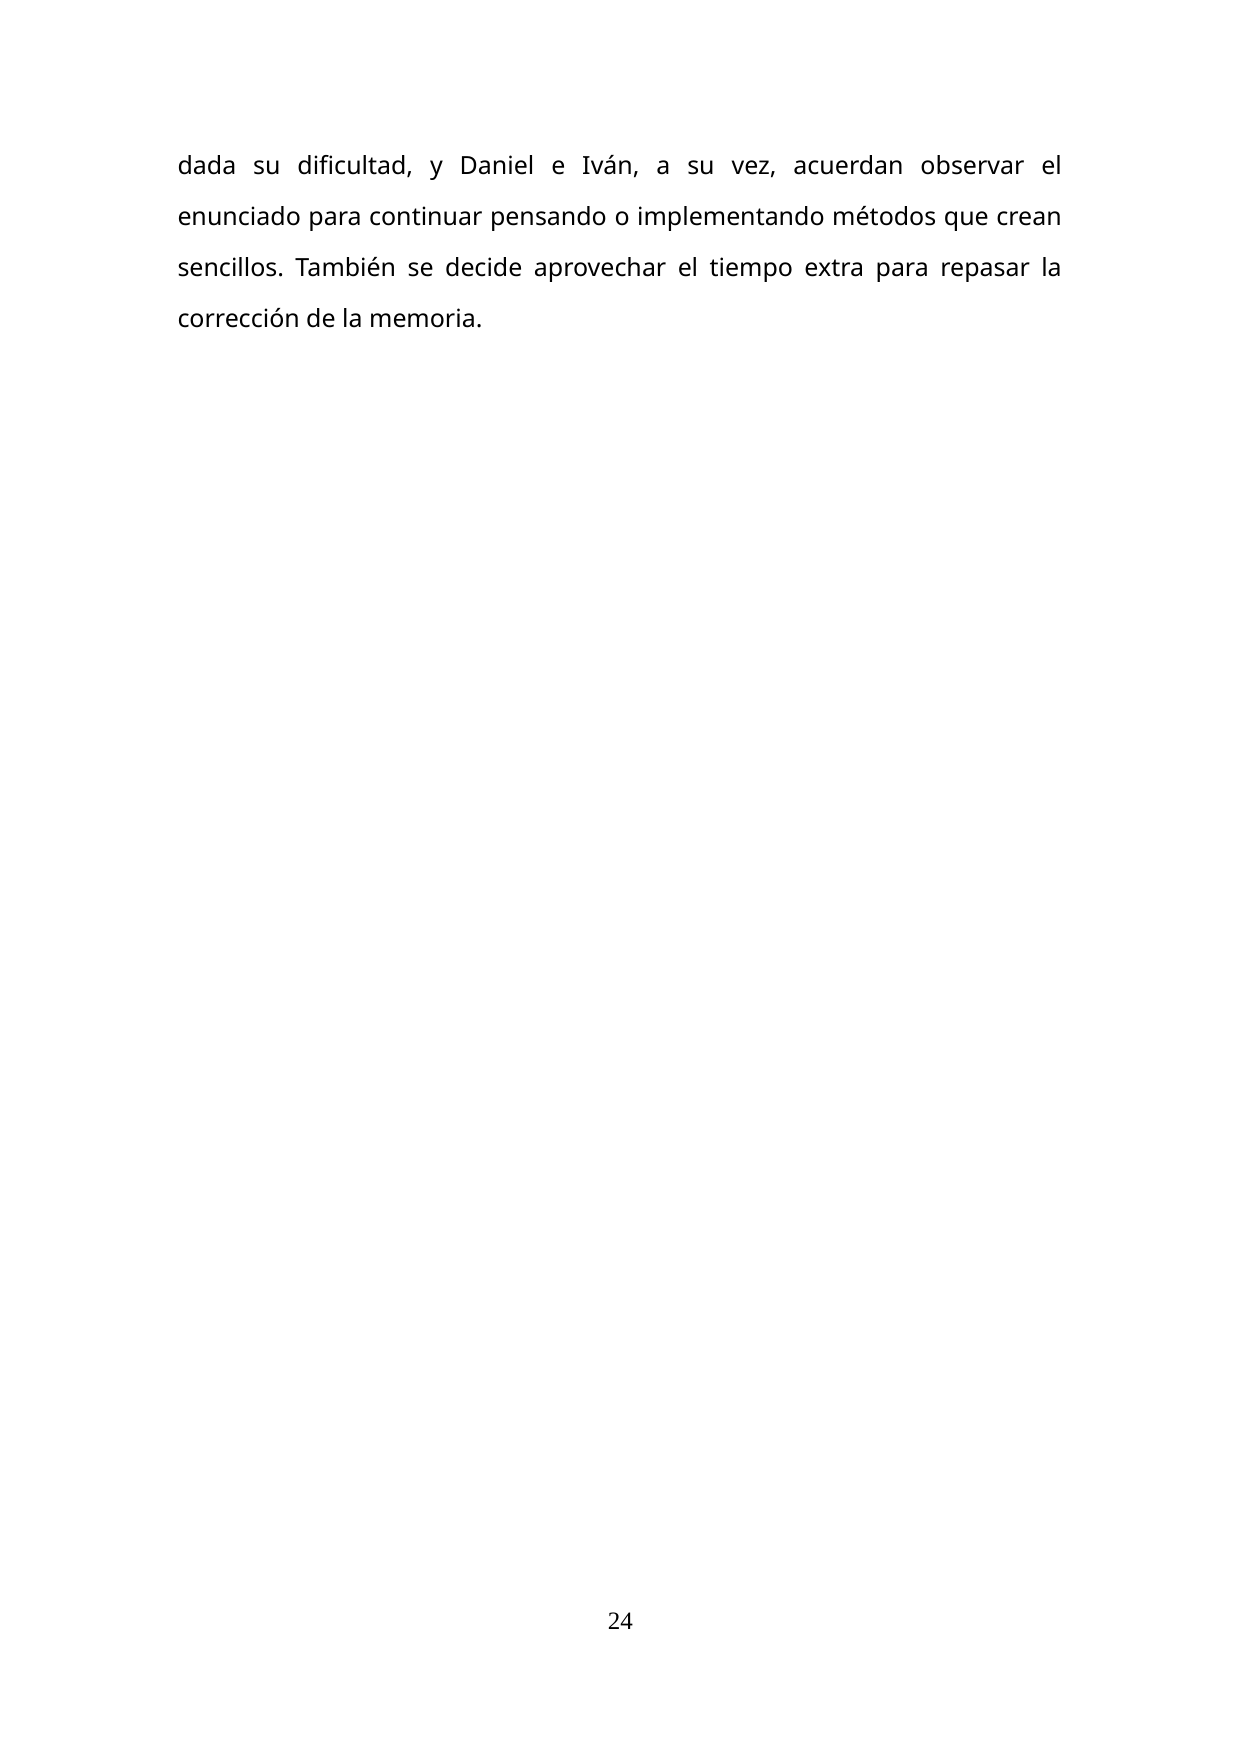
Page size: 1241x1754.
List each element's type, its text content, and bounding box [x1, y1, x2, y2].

text dada su dificultad, y Daniel e Iván, a su vez, acuerdan observar el enunciado para continuar pensando o implementando métodos que crean sencillos. También se decide aprovechar el tiempo extra para repasar la corrección de la memoria. [177, 148, 1063, 335]
